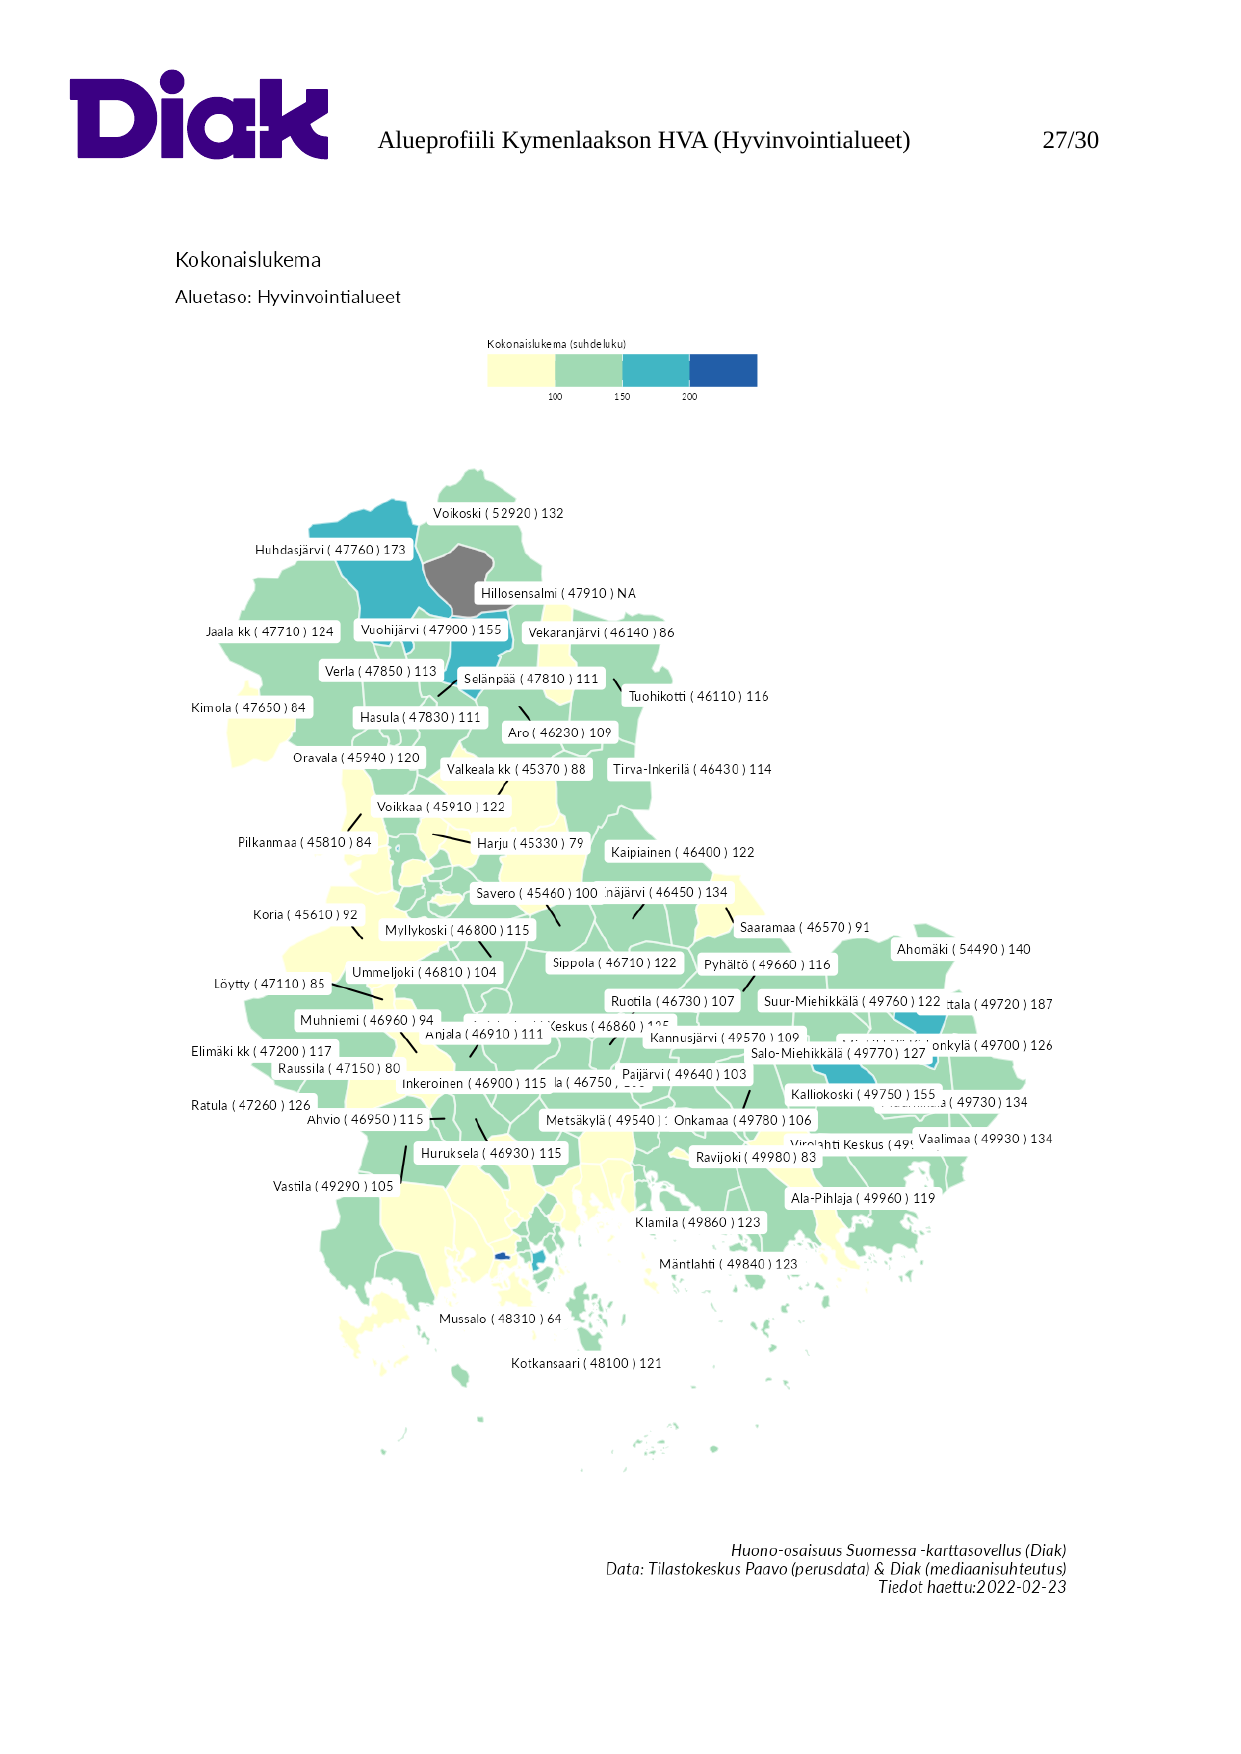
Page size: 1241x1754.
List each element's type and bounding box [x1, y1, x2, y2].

picture [61, 196, 1179, 1651]
